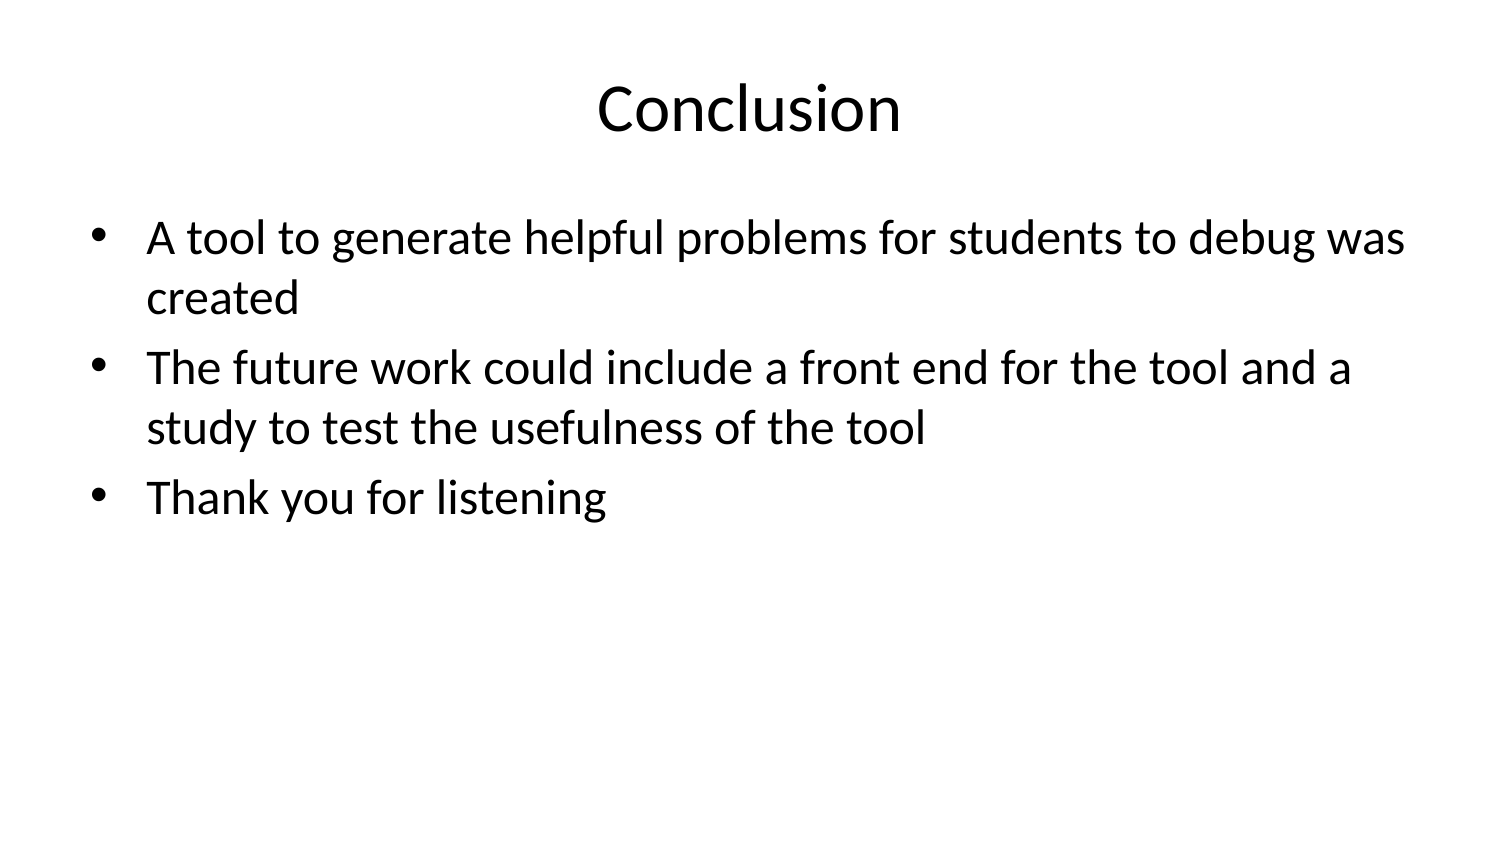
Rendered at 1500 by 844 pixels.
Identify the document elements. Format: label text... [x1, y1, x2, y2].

title Conclusion [75, 33, 1425, 175]
list A tool to generate helpful problems for students to debug was created The future work could include a front end for the tool and a study to test the usefulness of the tool Thank you for listening [75, 196, 1425, 754]
